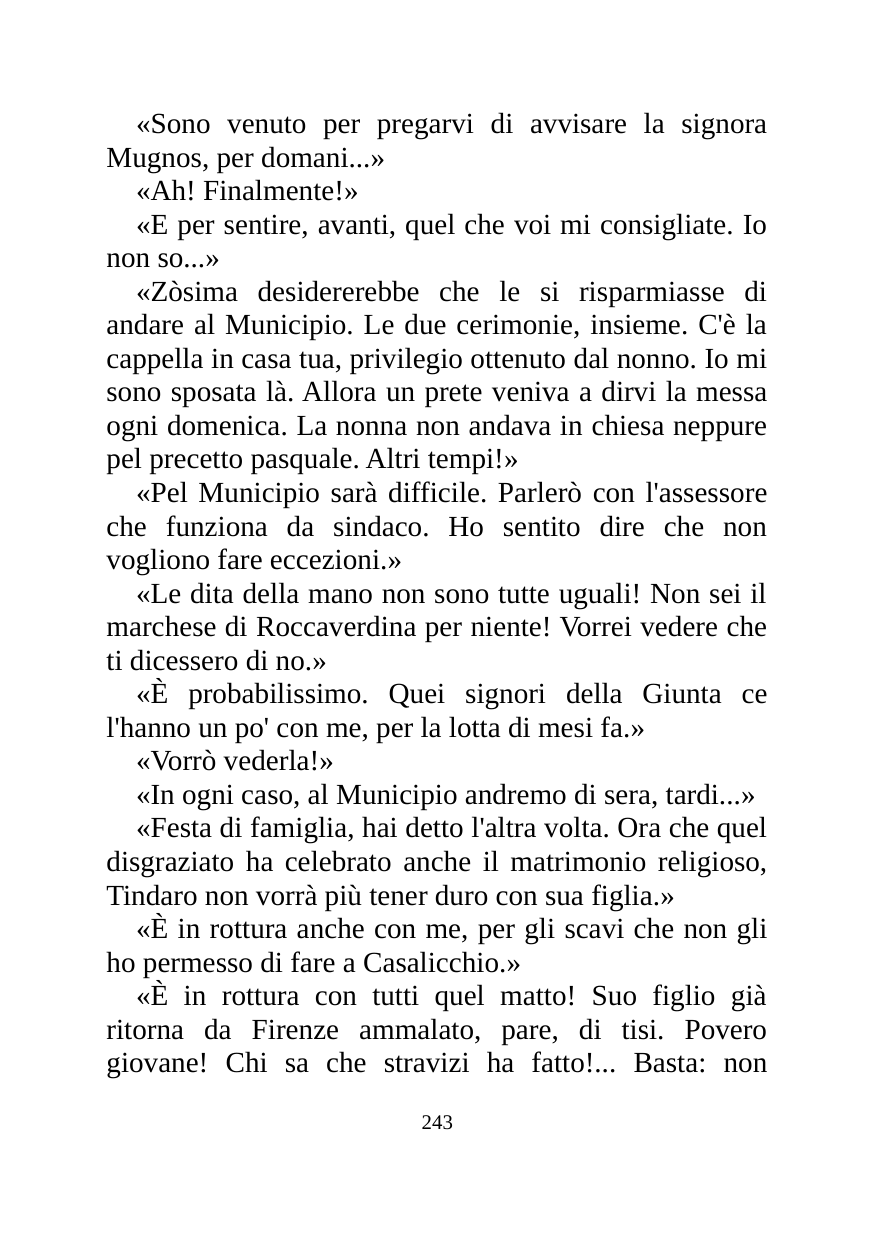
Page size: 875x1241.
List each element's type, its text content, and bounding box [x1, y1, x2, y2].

text «È in rottura anche con me, per gli scavi che non gli ho permesso di fare a Casalicchio.» [106, 911, 768, 978]
text «È in rottura con tutti quel matto! Suo figlio già ritorna da Firenze ammalato, pare, di tisi. Povero giovane! Chi sa che stravizi ha fatto!... Basta: non [106, 978, 768, 1079]
text «Le dita della mano non sono tutte uguali! Non sei il marchese di Roccaverdina per niente! Vorrei vedere che ti dicessero di no.» [106, 576, 768, 676]
text «Pel Municipio sarà difficile. Parlerò con l'assessore che funziona da sindaco. Ho sentito dire che non vogliono fare eccezioni.» [106, 475, 768, 576]
text «In ogni caso, al Municipio andremo di sera, tardi...» [106, 777, 768, 811]
text «Sono venuto per pregarvi di avvisare la signora Mugnos, per domani...» [106, 106, 768, 173]
text «Festa di famiglia, hai detto l'altra volta. Ora che quel disgraziato ha celebrato anche il matrimonio religioso, Tindaro non vorrà più tener duro con sua figlia.» [106, 811, 768, 911]
text «Vorrò vederla!» [106, 743, 768, 777]
text «Zòsima desidererebbe che le si risparmiasse di andare al Municipio. Le due cerimonie, insieme. C'è la cappella in casa tua, privilegio ottenuto dal nonno. Io mi sono sposata là. Allora un prete veniva a dirvi la messa ogni domenica. La nonna non andava in chiesa neppure pel precetto pasquale. Altri tempi!» [106, 274, 768, 475]
text «È probabilissimo. Quei signori della Giunta ce l'hanno un po' con me, per la lotta di mesi fa.» [106, 676, 768, 743]
text «Ah! Finalmente!» [106, 173, 768, 207]
text «E per sentire, avanti, quel che voi mi consigliate. Io non so...» [106, 207, 768, 274]
